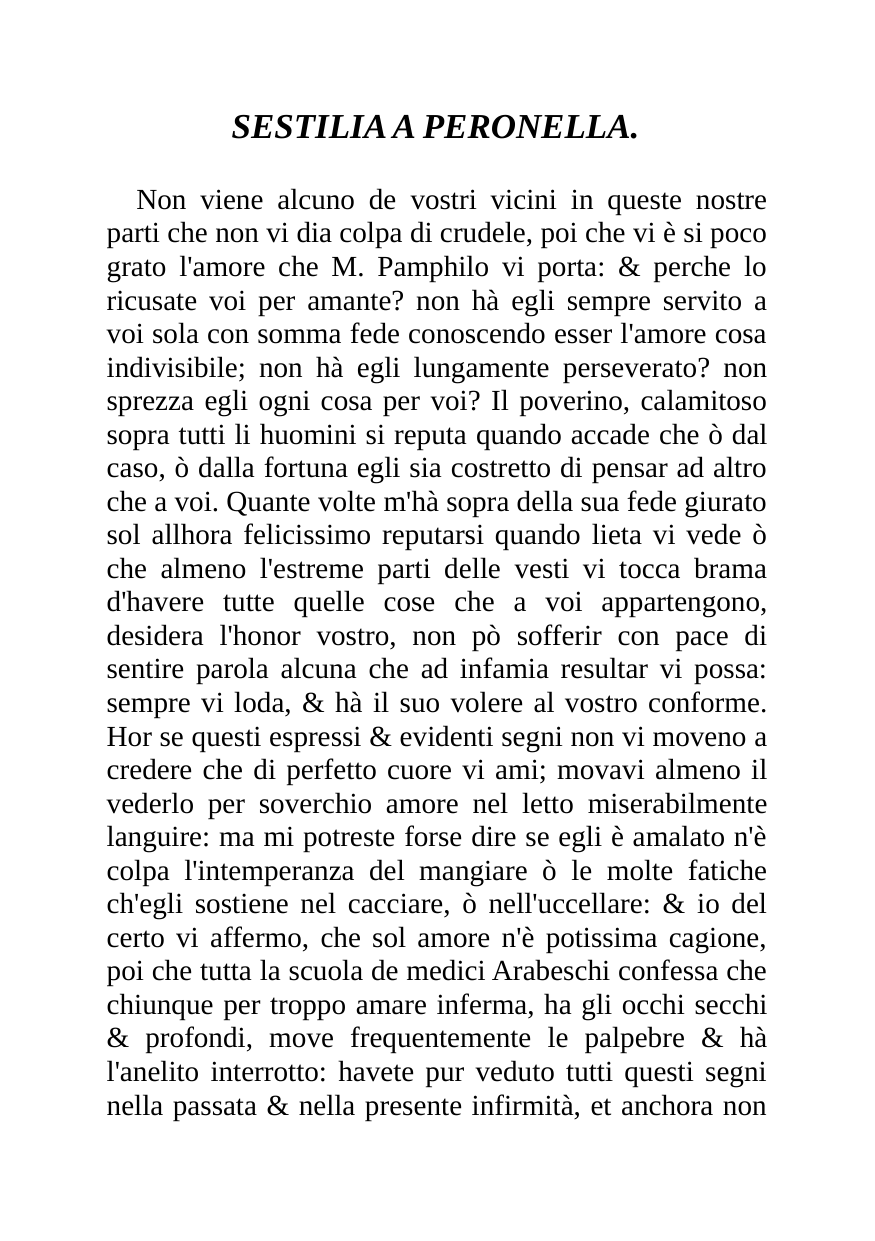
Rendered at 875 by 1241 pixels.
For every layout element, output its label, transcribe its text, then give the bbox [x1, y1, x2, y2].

text Non viene alcuno de vostri vicini in queste nostre parti che non vi dia colpa di crudele, poi che vi è si poco grato l'amore che M. Pamphilo vi porta: & perche lo ricusate voi per amante? non hà egli sempre servito a voi sola con somma fede conoscendo esser l'amore cosa indivisibile; non hà egli lungamente perseverato? non sprezza egli ogni cosa per voi? Il poverino, calamitoso sopra tutti li huomini si reputa quando accade che ò dal caso, ò dalla fortuna egli sia costretto di pensar ad altro che a voi. Quante volte m'hà sopra della sua fede giurato sol allhora felicissimo reputarsi quando lieta vi vede ò che almeno l'estreme parti delle vesti vi tocca brama d'havere tutte quelle cose che a voi appartengono, desidera l'honor vostro, non pò sofferir con pace di sentire parola alcuna che ad infamia resultar vi possa: sempre vi loda, & hà il suo volere al vostro conforme. Hor se questi espressi & evidenti segni non vi moveno a credere che di perfetto cuore vi ami; movavi almeno il vederlo per soverchio amore nel letto miserabilmente languire: ma mi potreste forse dire se egli è amalato n'è colpa l'intemperanza del mangiare ò le molte fatiche ch'egli sostiene nel cacciare, ò nell'uccellare: & io del certo vi affermo, che sol amore n'è potissima cagione, poi che tutta la scuola de medici Arabeschi confessa che chiunque per troppo amare inferma, ha gli occhi secchi & profondi, move frequentemente le palpebre & hà l'anelito interrotto: havete pur veduto tutti questi segni nella passata & nella presente infirmità, et anchora non [106, 182, 768, 1121]
subtitle SESTILIA A PERONELLA. [106, 106, 768, 147]
